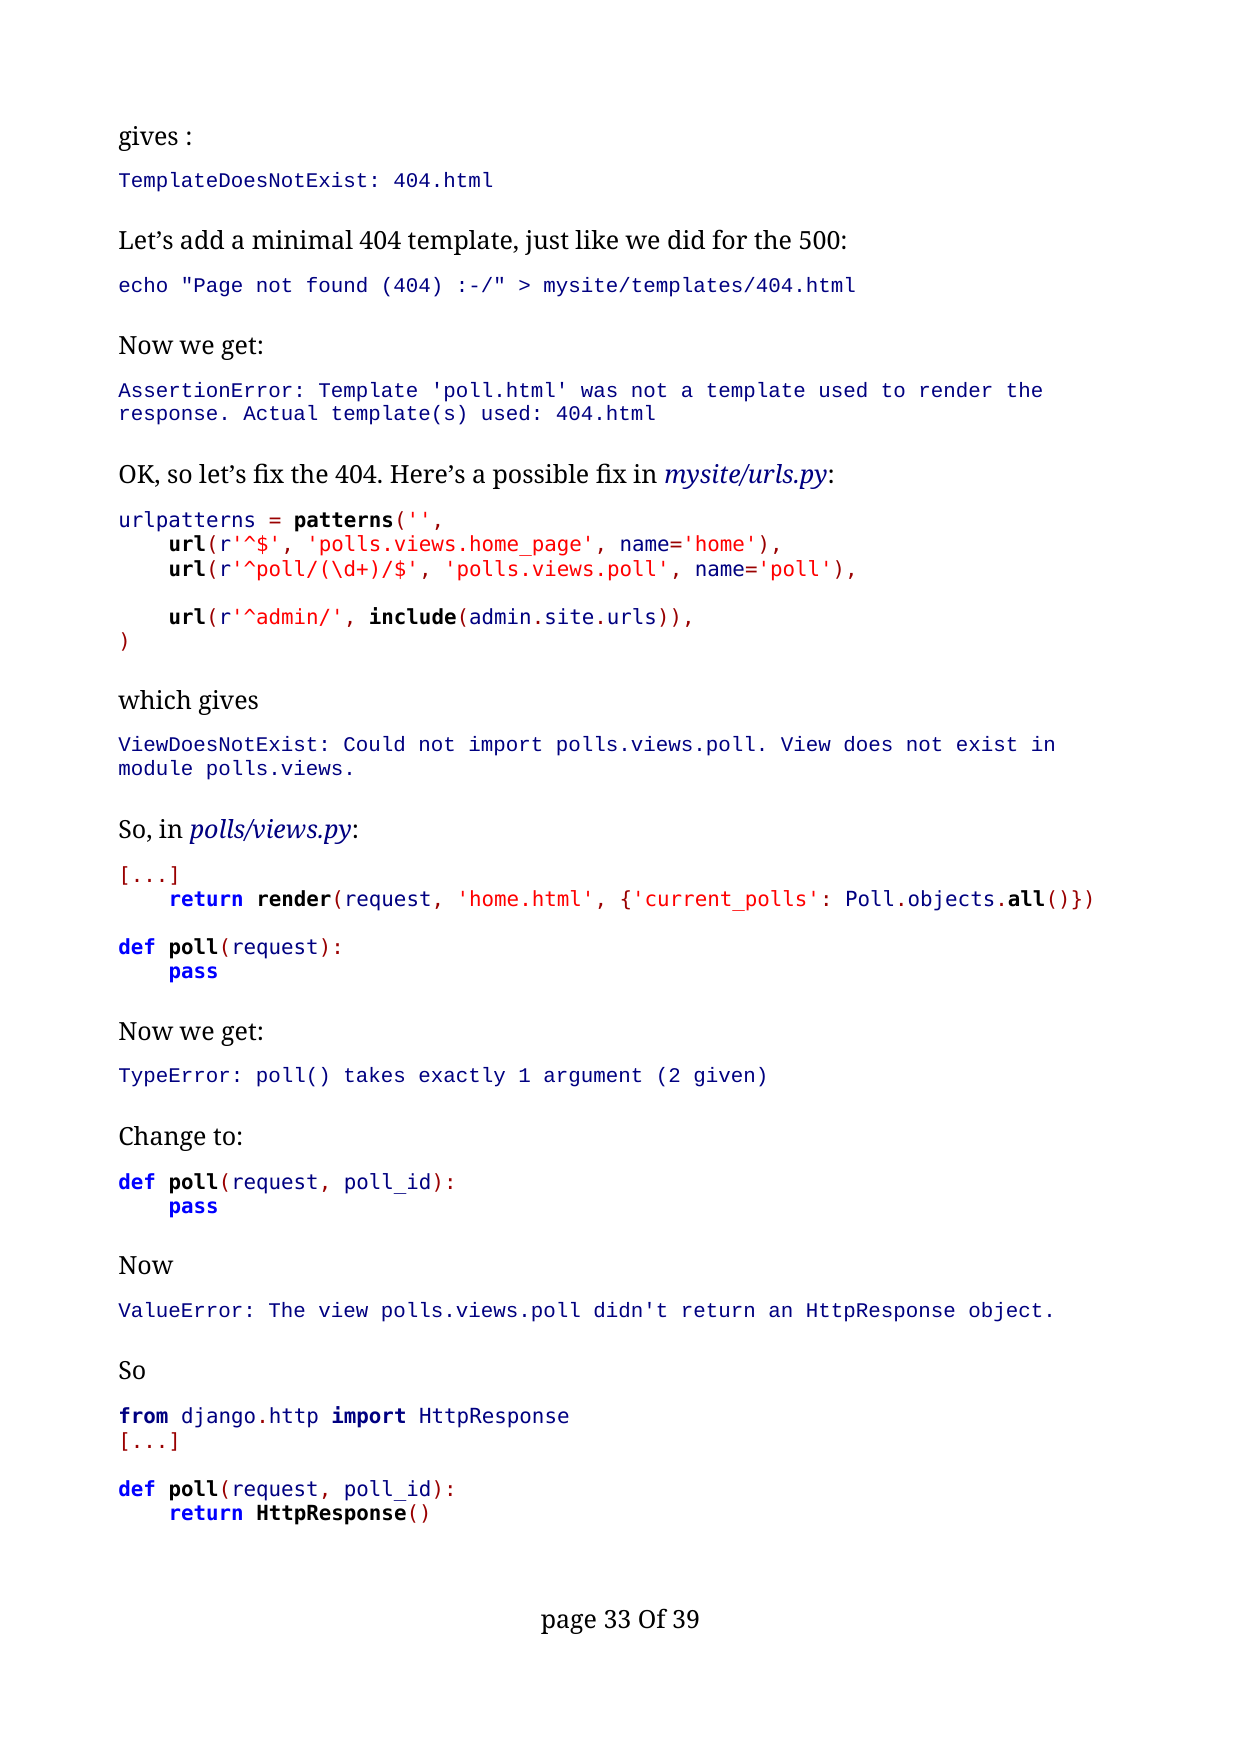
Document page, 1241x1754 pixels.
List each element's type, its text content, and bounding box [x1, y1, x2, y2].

text [...] [118, 863, 1122, 887]
text url(r'^$', 'polls.views.home_page', name='home'), [118, 532, 1122, 557]
text Now we get: [118, 328, 1122, 362]
text AssertionError: Template 'poll.html' was not a template used to render the [118, 380, 1122, 403]
text ViewDoesNotExist: Could not import polls.views.poll. View does not exist in [118, 734, 1122, 758]
text ) [118, 629, 1122, 653]
text response. Actual template(s) used: 404.html [118, 403, 1122, 427]
text from django.http import HttpResponse [118, 1404, 1122, 1429]
text Now we get: [118, 1013, 1122, 1047]
text urlpatterns = patterns('', [118, 508, 1122, 532]
text Let’s add a minimal 404 template, just like we did for the 500: [118, 223, 1122, 257]
text So, in polls/views.py: [118, 811, 1122, 845]
text echo "Page not found (404) :-/" > mysite/templates/404.html [118, 275, 1122, 298]
text gives : [118, 118, 1122, 152]
text url(r'^poll/(\d+)/$', 'polls.views.poll', name='poll'), [118, 557, 1122, 581]
text which gives [118, 683, 1122, 717]
text Now [118, 1248, 1122, 1282]
text So [118, 1353, 1122, 1387]
text def poll(request, poll_id): [118, 1477, 1122, 1501]
text return HttpResponse() [118, 1501, 1122, 1525]
text TypeError: poll() takes exactly 1 argument (2 given) [118, 1065, 1122, 1089]
text return render(request, 'home.html', {'current_polls': Poll.objects.all()}) [118, 887, 1122, 912]
text url(r'^admin/', include(admin.site.urls)), [118, 605, 1122, 629]
text pass [118, 1194, 1122, 1218]
text def poll(request): [118, 935, 1122, 959]
text def poll(request, poll_id): [118, 1170, 1122, 1194]
text pass [118, 959, 1122, 984]
text OK, so let’s fix the 404. Here’s a possible fix in mysite/urls.py: [118, 456, 1122, 491]
text TemplateDoesNotExist: 404.html [118, 170, 1122, 193]
text ValueError: The view polls.views.poll didn't return an HttpResponse object. [118, 1300, 1122, 1323]
text Change to: [118, 1118, 1122, 1152]
text module polls.views. [118, 758, 1122, 782]
text [...] [118, 1429, 1122, 1453]
